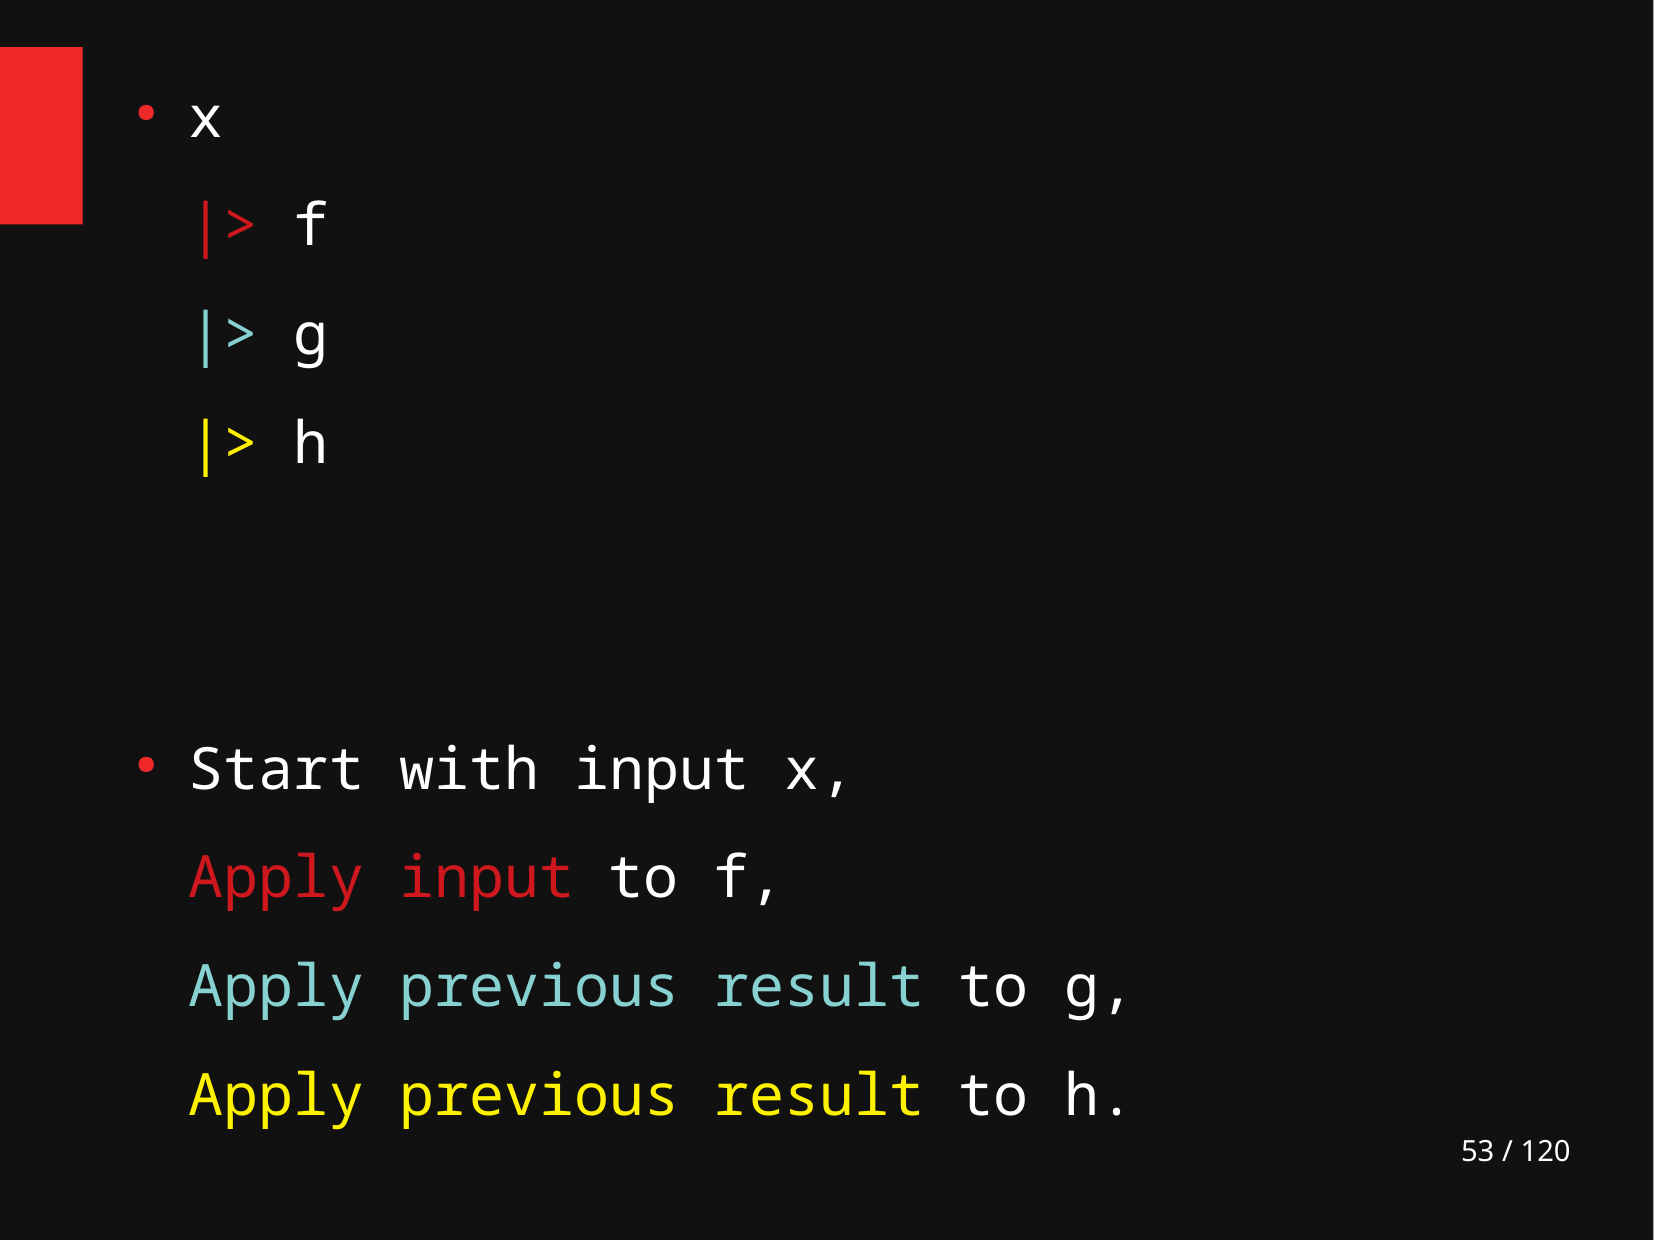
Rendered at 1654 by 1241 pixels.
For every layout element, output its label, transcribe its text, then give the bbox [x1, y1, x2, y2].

list x |> f |> g |> h Start with input x, Apply input to f, Apply previous result to g, Apply previous result to h. [118, 75, 1536, 1074]
